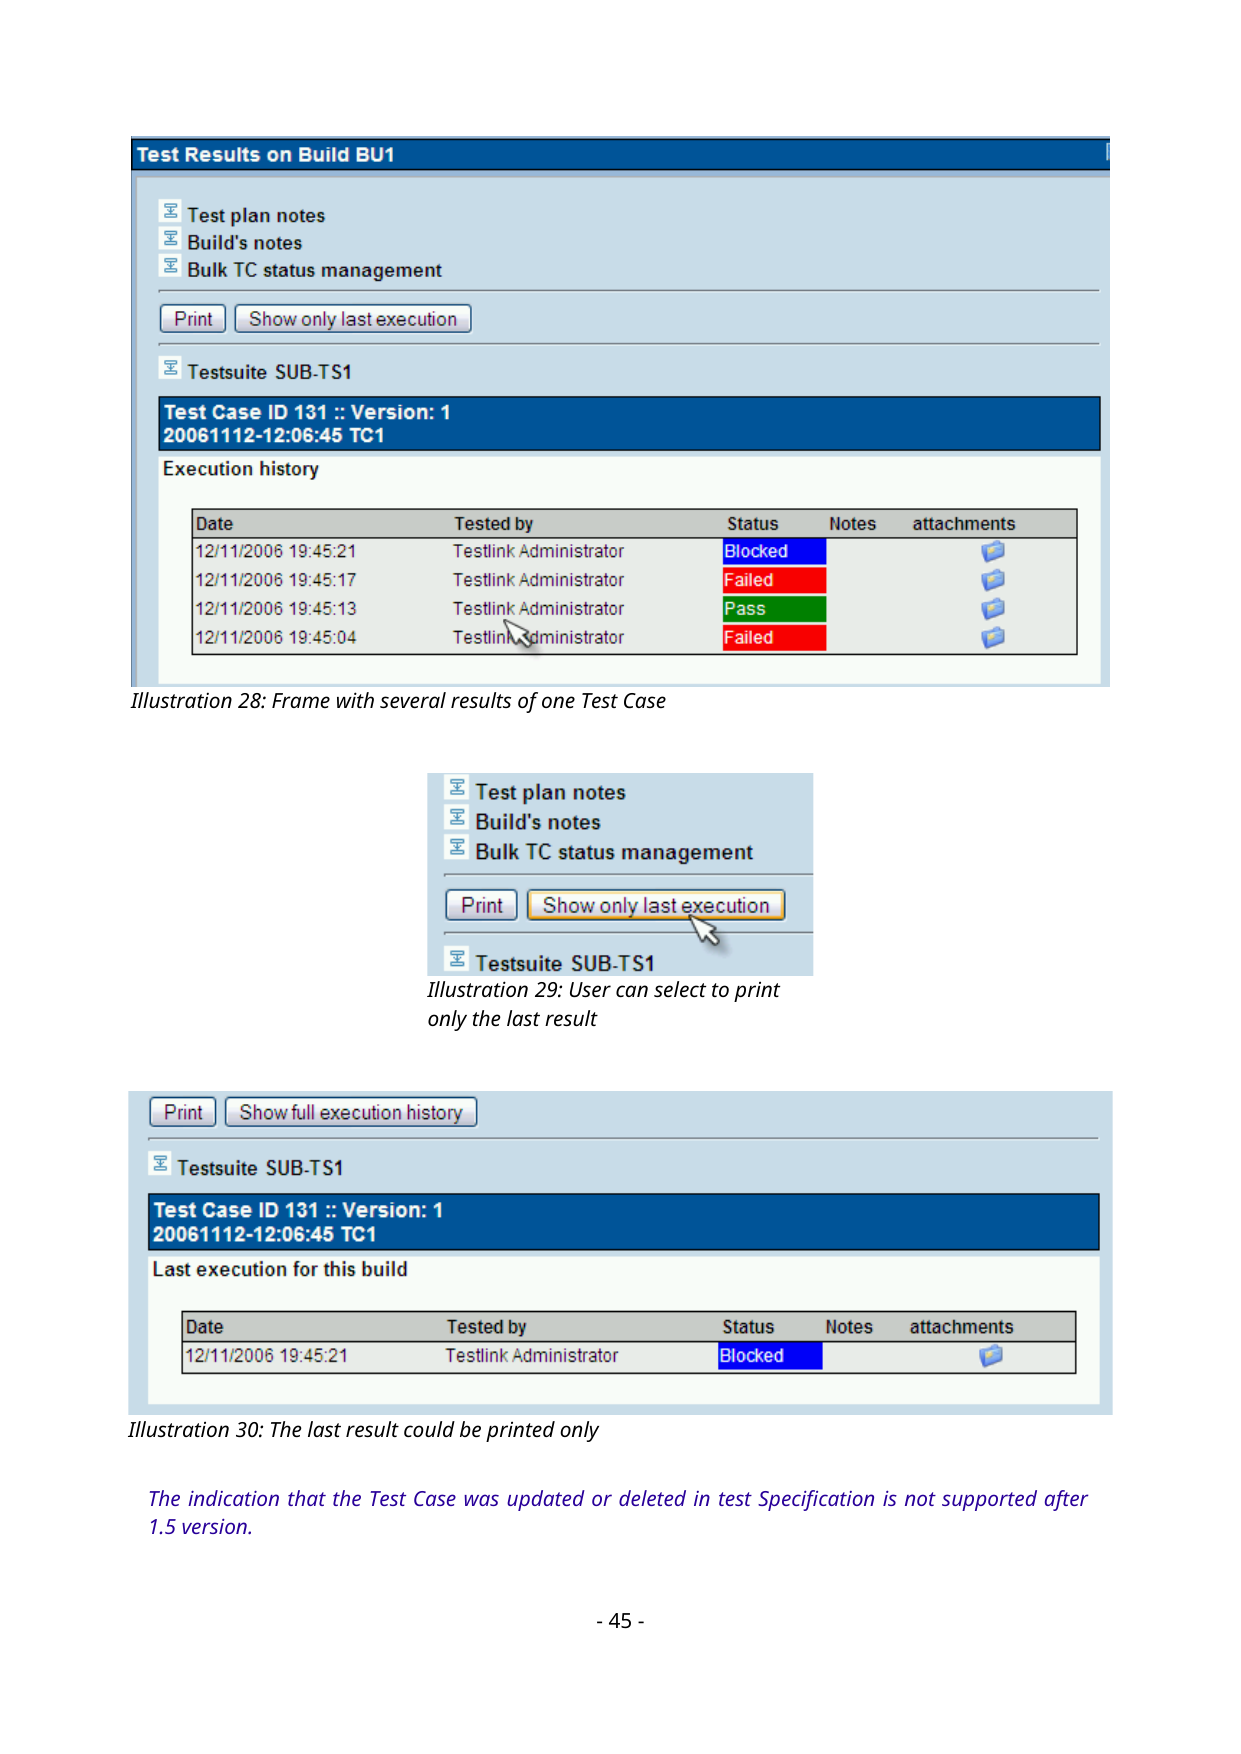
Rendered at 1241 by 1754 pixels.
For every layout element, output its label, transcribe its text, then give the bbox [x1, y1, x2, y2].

picture [128, 1091, 1113, 1415]
text Illustration 29: User can select to print only the last result [427, 976, 813, 1032]
text Illustration 28: Frame with several results of one Test Case [131, 687, 1110, 714]
text Illustration 30: The last result could be printed only [128, 1415, 1112, 1443]
picture [427, 773, 814, 976]
picture [131, 136, 1110, 687]
text The indication that the Test Case was updated or deleted in test Specification is not supported after 1.5 version. [148, 1484, 1093, 1541]
